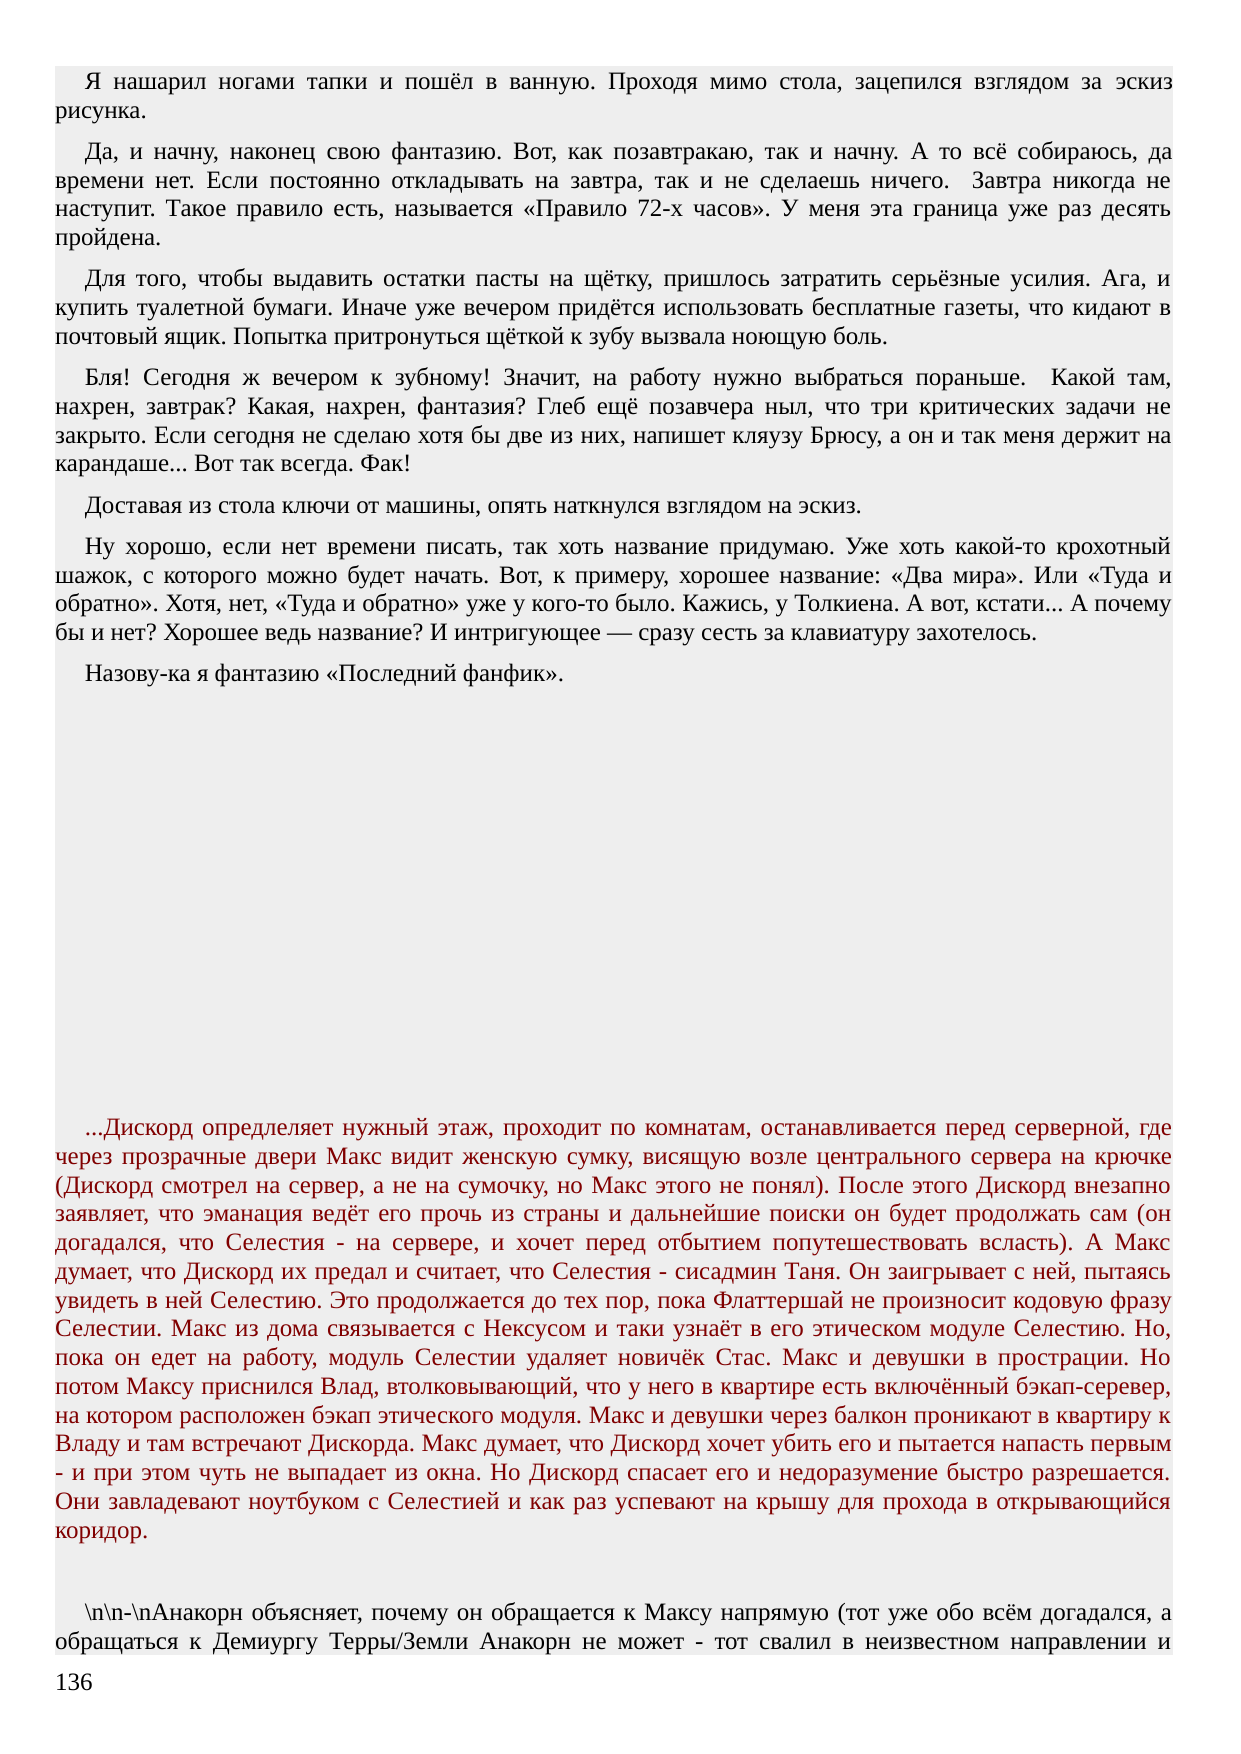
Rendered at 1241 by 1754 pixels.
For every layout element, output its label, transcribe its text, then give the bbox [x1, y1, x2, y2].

text Я нашарил ногами тапки и пошёл в ванную. Проходя мимо стола, зацепился взглядом за эскиз рисунка. [55, 66, 1173, 123]
text \n\n-\nАнакорн объясняет, почему он обращается к Максу напрямую (тот уже обо всём догадался, а обращаться к Демиургу Терры/Земли Анакорн не может - тот свалил в неизвестном направлении и [55, 1597, 1173, 1655]
text Доставая из стола ключи от машины, опять наткнулся взглядом на эскиз. [55, 490, 1173, 518]
text ...Дискорд опредлеляет нужный этаж, проходит по комнатам, останавливается перед серверной, где через прозрачные двери Макс видит женскую сумку, висящую возле центрального сервера на крючке (Дискорд смотрел на сервер, а не на сумочку, но Макс этого не понял). После этого Дискорд внезапно заявляет, что эманация ведёт его прочь из страны и дальнейшие поиски он будет продолжать сам (он догадался, что Селестия - на сервере, и хочет перед отбытием попутешествовать всласть). А Макс думает, что Дискорд их предал и считает, что Селестия - сисадмин Таня. Он заигрывает с ней, пытаясь увидеть в ней Селестию. Это продолжается до тех пор, пока Флаттершай не произносит кодовую фразу Селестии. Макс из дома связывается с Нексусом и таки узнаёт в его этическом модуле Селестию. Но, пока он едет на работу, модуль Селестии удаляет новичёк Стас. Макс и девушки в прострации. Но потом Максу приснился Влад, втолковывающий, что у него в квартире есть включённый бэкап-серевер, на котором расположен бэкап этического модуля. Макс и девушки через балкон проникают в квартиру к Владу и там встречают Дискорда. Макс думает, что Дискорд хочет убить его и пытается напасть первым - и при этом чуть не выпадает из окна. Но Дискорд спасает его и недоразумение быстро разрешается. Они завладевают ноутбуком с Селестией и как раз успевают на крышу для прохода в открывающийся коридор. [55, 1112, 1173, 1543]
text Бля! Сегодня ж вечером к зубному! Значит, на работу нужно выбраться пораньше. Какой там, нахрен, завтрак? Какая, нахрен, фантазия? Глеб ещё позавчера ныл, что три критических задачи не закрыто. Если сегодня не сделаю хотя бы две из них, напишет кляузу Брюсу, а он и так меня держит на карандаше... Вот так всегда. Фак! [55, 362, 1173, 477]
text Для того, чтобы выдавить остатки пасты на щётку, пришлось затратить серьёзные усилия. Ага, и купить туалетной бумаги. Иначе уже вечером придётся использовать бесплатные газеты, что кидают в почтовый ящик. Попытка притронуться щёткой к зубу вызвала ноющую боль. [55, 263, 1173, 350]
text Ну хорошо, если нет времени писать, так хоть название придумаю. Уже хоть какой-то крохотный шажок, с которого можно будет начать. Вот, к примеру, хорошее название: «Два мира». Или «Туда и обратно». Хотя, нет, «Туда и обратно» уже у кого-то было. Кажись, у Толкиена. А вот, кстати... А почему бы и нет? Хорошее ведь название? И интригующее — сразу сесть за клавиатуру захотелось. [55, 531, 1173, 646]
text Да, и начну, наконец свою фантазию. Вот, как позавтракаю, так и начну. А то всё собираюсь, да времени нет. Если постоянно откладывать на завтра, так и не сделаешь ничего. Завтра никогда не наступит. Такое правило есть, называется «Правило 72-х часов». У меня эта граница уже раз десять пройдена. [55, 136, 1173, 251]
text Назову-ка я фантазию «Последний фанфик». [55, 658, 1173, 687]
